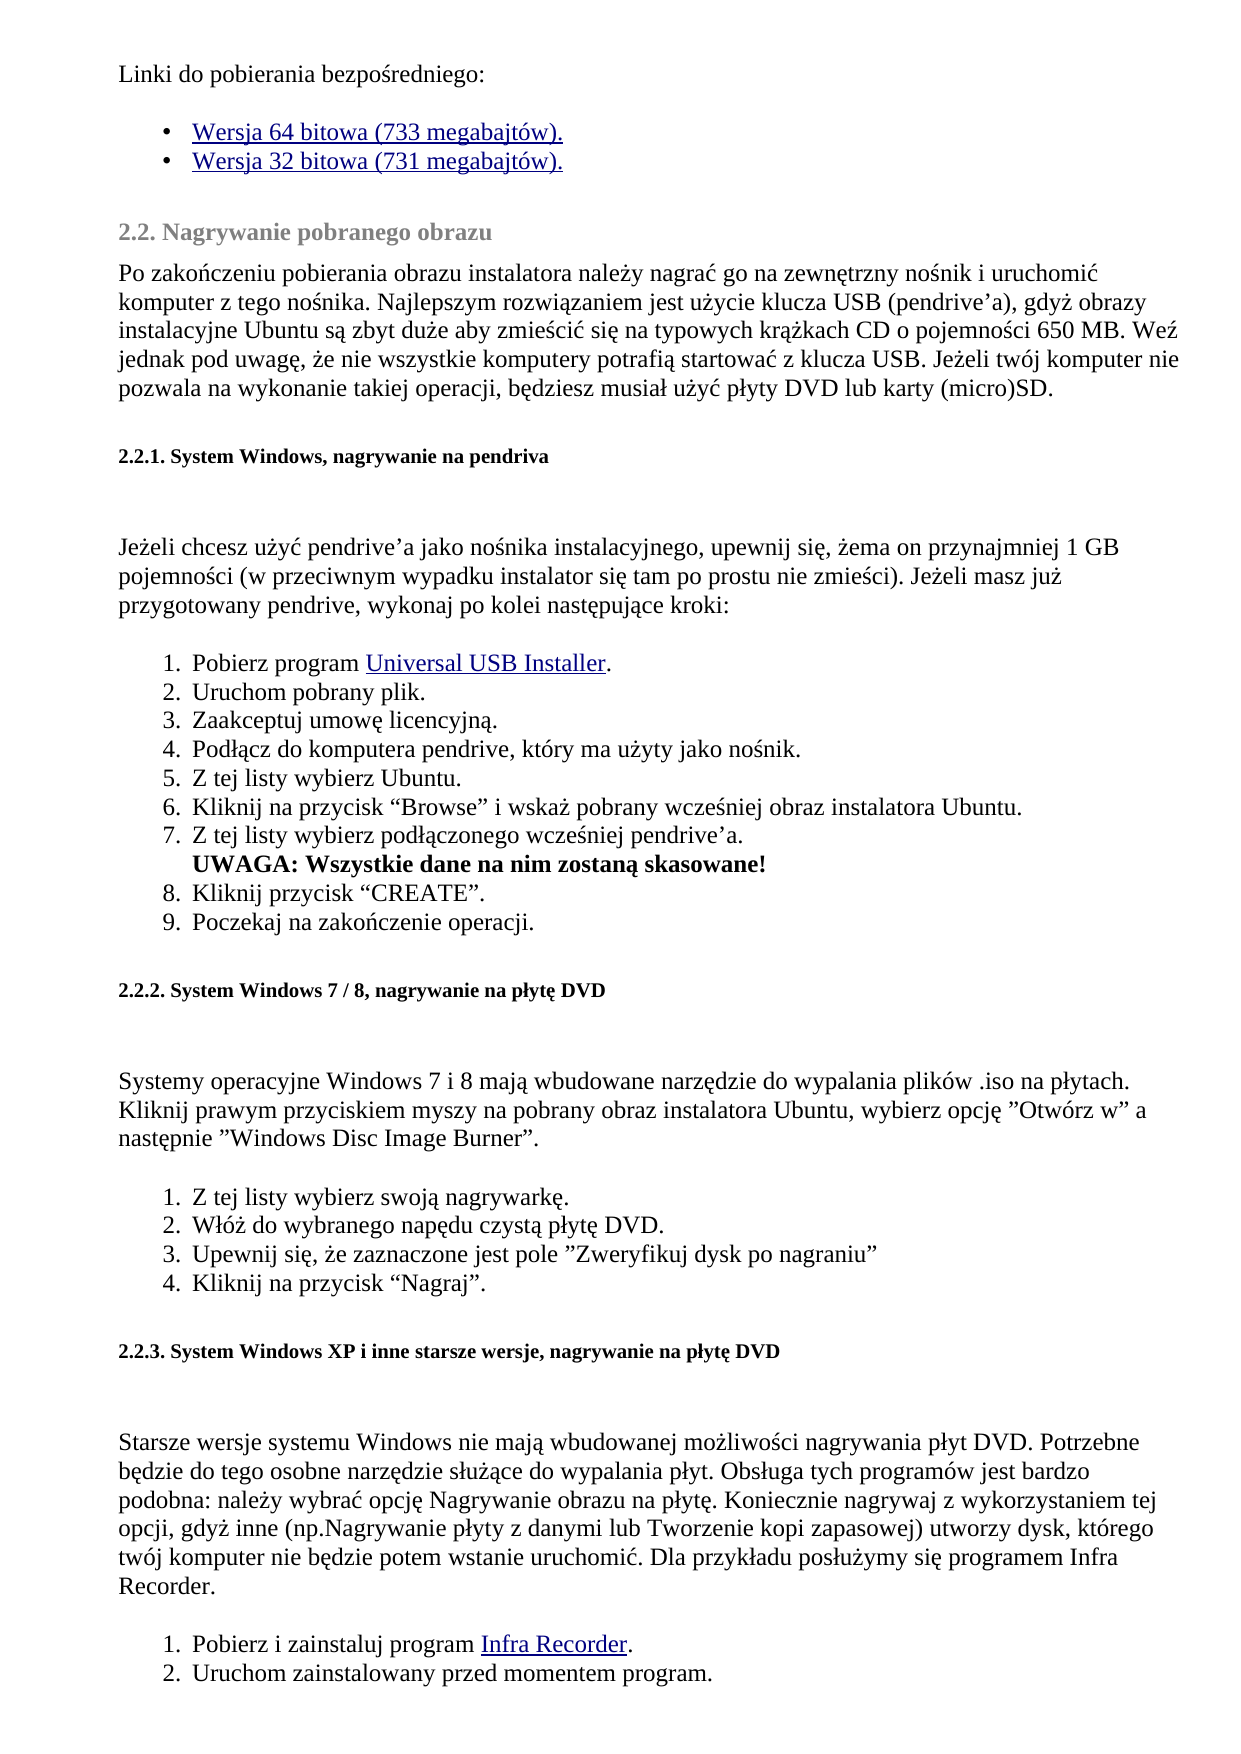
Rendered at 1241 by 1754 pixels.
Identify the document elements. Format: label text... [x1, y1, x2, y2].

list Z tej listy wybierz swoją nagrywarkę. [162, 1182, 1181, 1211]
list Zaakceptuj umowę licencyjną. [162, 706, 1181, 734]
list Włóż do wybranego napędu czystą płytę DVD. [162, 1211, 1181, 1239]
list Poczekaj na zakończenie operacji. [162, 907, 1181, 936]
list Kliknij na przycisk “Nagraj”. [162, 1268, 1181, 1297]
list Upewnij się, że zaznaczone jest pole ”Zweryfikuj dysk po nagraniu” [162, 1239, 1181, 1268]
text Po zakończeniu pobierania obrazu instalatora należy nagrać go na zewnętrzny nośnik i uruchomić komputer z tego nośnika. Najlepszym rozwiązaniem jest użycie klucza USB (pendrive’a), gdyż obrazy instalacyjne Ubuntu są zbyt duże aby zmieścić się na typowych krążkach CD o pojemności 650 MB. Weź jednak pod uwagę, że nie wszystkie komputery potrafią startować z klucza USB. Jeżeli twój komputer nie pozwala na wykonanie takiej operacji, będziesz musiał użyć płyty DVD lub karty (micro)SD. [118, 258, 1181, 402]
list Z tej listy wybierz Ubuntu. [162, 763, 1181, 792]
list Z tej listy wybierz podłączonego wcześniej pendrive’a. UWAGA: Wszystkie dane na nim zostaną skasowane! [162, 821, 1181, 878]
list Pobierz i zainstaluj program Infra Recorder. [162, 1629, 1181, 1658]
subtitle 2.2.2. System Windows 7 / 8, nagrywanie na płytę DVD [118, 977, 1181, 1002]
text Systemy operacyjne Windows 7 i 8 mają wbudowane narzędzie do wypalania plików .iso na płytach. Kliknij prawym przyciskiem myszy na pobrany obraz instalatora Ubuntu, wybierz opcję ”Otwórz w” a następnie ”Windows Disc Image Burner”. [118, 1066, 1181, 1152]
text Starsze wersje systemu Windows nie mają wbudowanej możliwości nagrywania płyt DVD. Potrzebne będzie do tego osobne narzędzie służące do wypalania płyt. Obsługa tych programów jest bardzo podobna: należy wybrać opcję Nagrywanie obrazu na płytę. Koniecznie nagrywaj z wykorzystaniem tej opcji, gdyż inne (np.Nagrywanie płyty z danymi lub Tworzenie kopi zapasowej) utworzy dysk, którego twój komputer nie będzie potem wstanie uruchomić. Dla przykładu posłużymy się programem Infra Recorder. [118, 1427, 1181, 1600]
list Uruchom pobrany plik. [162, 677, 1181, 706]
text Linki do pobierania bezpośredniego: [118, 59, 1181, 88]
subtitle 2.2. Nagrywanie pobranego obrazu [118, 217, 1181, 246]
subtitle 2.2.3. System Windows XP i inne starsze wersje, nagrywanie na płytę DVD [118, 1339, 1181, 1363]
list Podłącz do komputera pendrive, który ma użyty jako nośnik. [162, 734, 1181, 763]
list Kliknij na przycisk “Browse” i wskaż pobrany wcześniej obraz instalatora Ubuntu. [162, 792, 1181, 821]
subtitle 2.2.1. System Windows, nagrywanie na pendriva [118, 444, 1181, 468]
list Kliknij przycisk “CREATE”. [162, 878, 1181, 907]
list Wersja 64 bitowa (733 megabajtów). [162, 117, 1181, 146]
list Wersja 32 bitowa (731 megabajtów). [162, 146, 1181, 175]
list Uruchom zainstalowany przed momentem program. [162, 1658, 1181, 1687]
text Jeżeli chcesz użyć pendrive’a jako nośnika instalacyjnego, upewnij się, żema on przynajmniej 1 GB pojemności (w przeciwnym wypadku instalator się tam po prostu nie zmieści). Jeżeli masz już przygotowany pendrive, wykonaj po kolei następujące kroki: [118, 532, 1181, 618]
list Pobierz program Universal USB Installer. [162, 648, 1181, 677]
